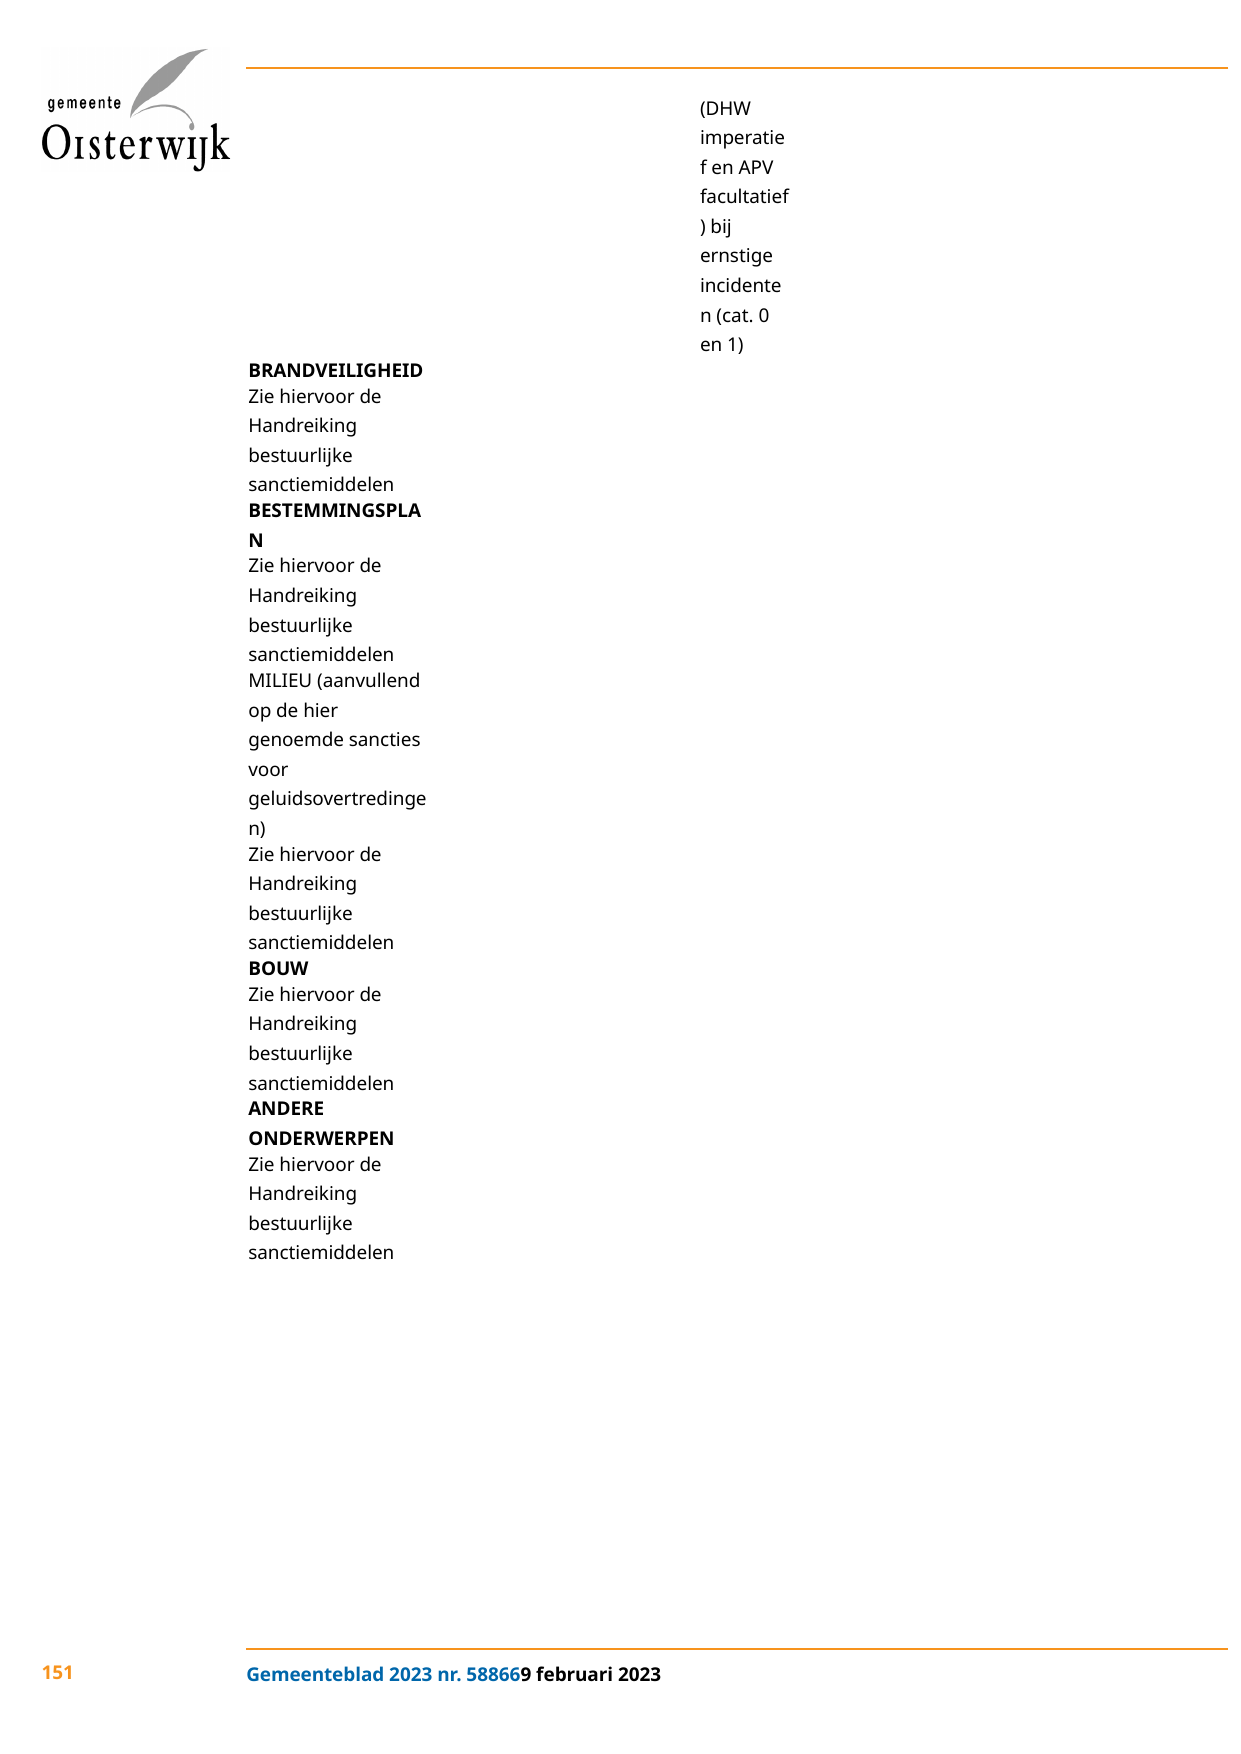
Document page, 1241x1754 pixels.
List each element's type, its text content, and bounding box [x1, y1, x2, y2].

table_cell Zie hiervoor de Handreiking bestuurlijke sanctiemiddelen [248, 841, 429, 955]
table_cell [519, 95, 609, 357]
table_cell BRANDVEILIGHEID [248, 357, 519, 383]
table_cell [971, 841, 1061, 955]
table_cell [248, 95, 338, 357]
table_cell [881, 955, 971, 981]
table_cell [338, 95, 429, 357]
table_cell [519, 667, 700, 841]
table_cell [790, 1096, 881, 1151]
table_cell [429, 553, 519, 667]
table_cell [881, 1151, 971, 1265]
table_cell [971, 981, 1061, 1096]
table_cell [1061, 498, 1152, 553]
table_cell [700, 498, 790, 553]
table_cell [790, 383, 881, 497]
table_cell [971, 1151, 1061, 1265]
table_cell [971, 383, 1061, 497]
table_cell [700, 1096, 790, 1151]
table_cell [519, 553, 700, 667]
table_cell [700, 955, 790, 981]
table_cell [519, 498, 700, 553]
table_cell [881, 667, 971, 841]
table_cell [881, 553, 971, 667]
table_cell [429, 95, 519, 357]
table_cell [609, 95, 700, 357]
table_cell [519, 357, 609, 383]
table_cell [1061, 841, 1152, 955]
table_cell [700, 553, 790, 667]
table_cell (DHW imperatief en APV facultatief) bij ernstige incidenten (cat. 0 en 1) [700, 95, 790, 357]
table_cell [1061, 1096, 1152, 1151]
table_cell [971, 955, 1061, 981]
table_cell BOUW [248, 955, 429, 981]
table_cell [881, 498, 971, 553]
table_cell Zie hiervoor de Handreiking bestuurlijke sanctiemiddelen [248, 553, 429, 667]
table_cell [519, 1096, 700, 1151]
table_cell [790, 553, 881, 667]
table_cell [1061, 955, 1152, 981]
table_cell [790, 841, 881, 955]
table_cell [429, 383, 519, 497]
table_cell [429, 955, 519, 981]
table_cell [790, 667, 881, 841]
table_cell [1061, 383, 1152, 497]
table_cell MILIEU (aanvullend op de hier genoemde sancties voor geluidsovertredingen) [248, 667, 429, 841]
table_cell [971, 95, 1061, 357]
table_cell [700, 981, 790, 1096]
table_cell [790, 498, 881, 553]
table_cell [881, 95, 971, 357]
table_cell [700, 1151, 790, 1265]
table_cell [881, 981, 971, 1096]
table_cell [519, 383, 700, 497]
table_cell [519, 981, 700, 1096]
table_cell [790, 981, 881, 1096]
table_cell [790, 1151, 881, 1265]
table_cell [429, 841, 519, 955]
table_cell [790, 95, 881, 357]
table_cell [429, 498, 519, 553]
table_cell [609, 357, 971, 383]
table_cell [971, 667, 1061, 841]
table_cell [1061, 95, 1152, 357]
table_cell Zie hiervoor de Handreiking bestuurlijke sanctiemiddelen [248, 1151, 429, 1265]
table_cell [881, 383, 971, 497]
table_cell [429, 1096, 519, 1151]
table_cell [429, 1151, 519, 1265]
table_cell [1061, 667, 1152, 841]
table_cell [700, 841, 790, 955]
table_cell [790, 955, 881, 981]
table_cell [971, 553, 1061, 667]
table_cell [971, 498, 1061, 553]
table_cell [700, 383, 790, 497]
table_cell ANDERE ONDERWERPEN [248, 1096, 429, 1151]
table_cell [429, 667, 519, 841]
table_cell [700, 667, 790, 841]
table_cell [1061, 1151, 1152, 1265]
table_cell [881, 1096, 971, 1151]
picture [41, 47, 231, 172]
table_cell Zie hiervoor de Handreiking bestuurlijke sanctiemiddelen [248, 383, 429, 497]
table_cell [881, 841, 971, 955]
table_cell [971, 1096, 1061, 1151]
table_cell [519, 1151, 700, 1265]
table_cell BESTEMMINGSPLAN [248, 498, 429, 553]
table_cell [519, 955, 700, 981]
table_cell [519, 841, 700, 955]
table_cell [971, 357, 1152, 383]
table_cell [429, 981, 519, 1096]
table_cell [1061, 981, 1152, 1096]
table_cell [1061, 553, 1152, 667]
table_cell Zie hiervoor de Handreiking bestuurlijke sanctiemiddelen [248, 981, 429, 1096]
